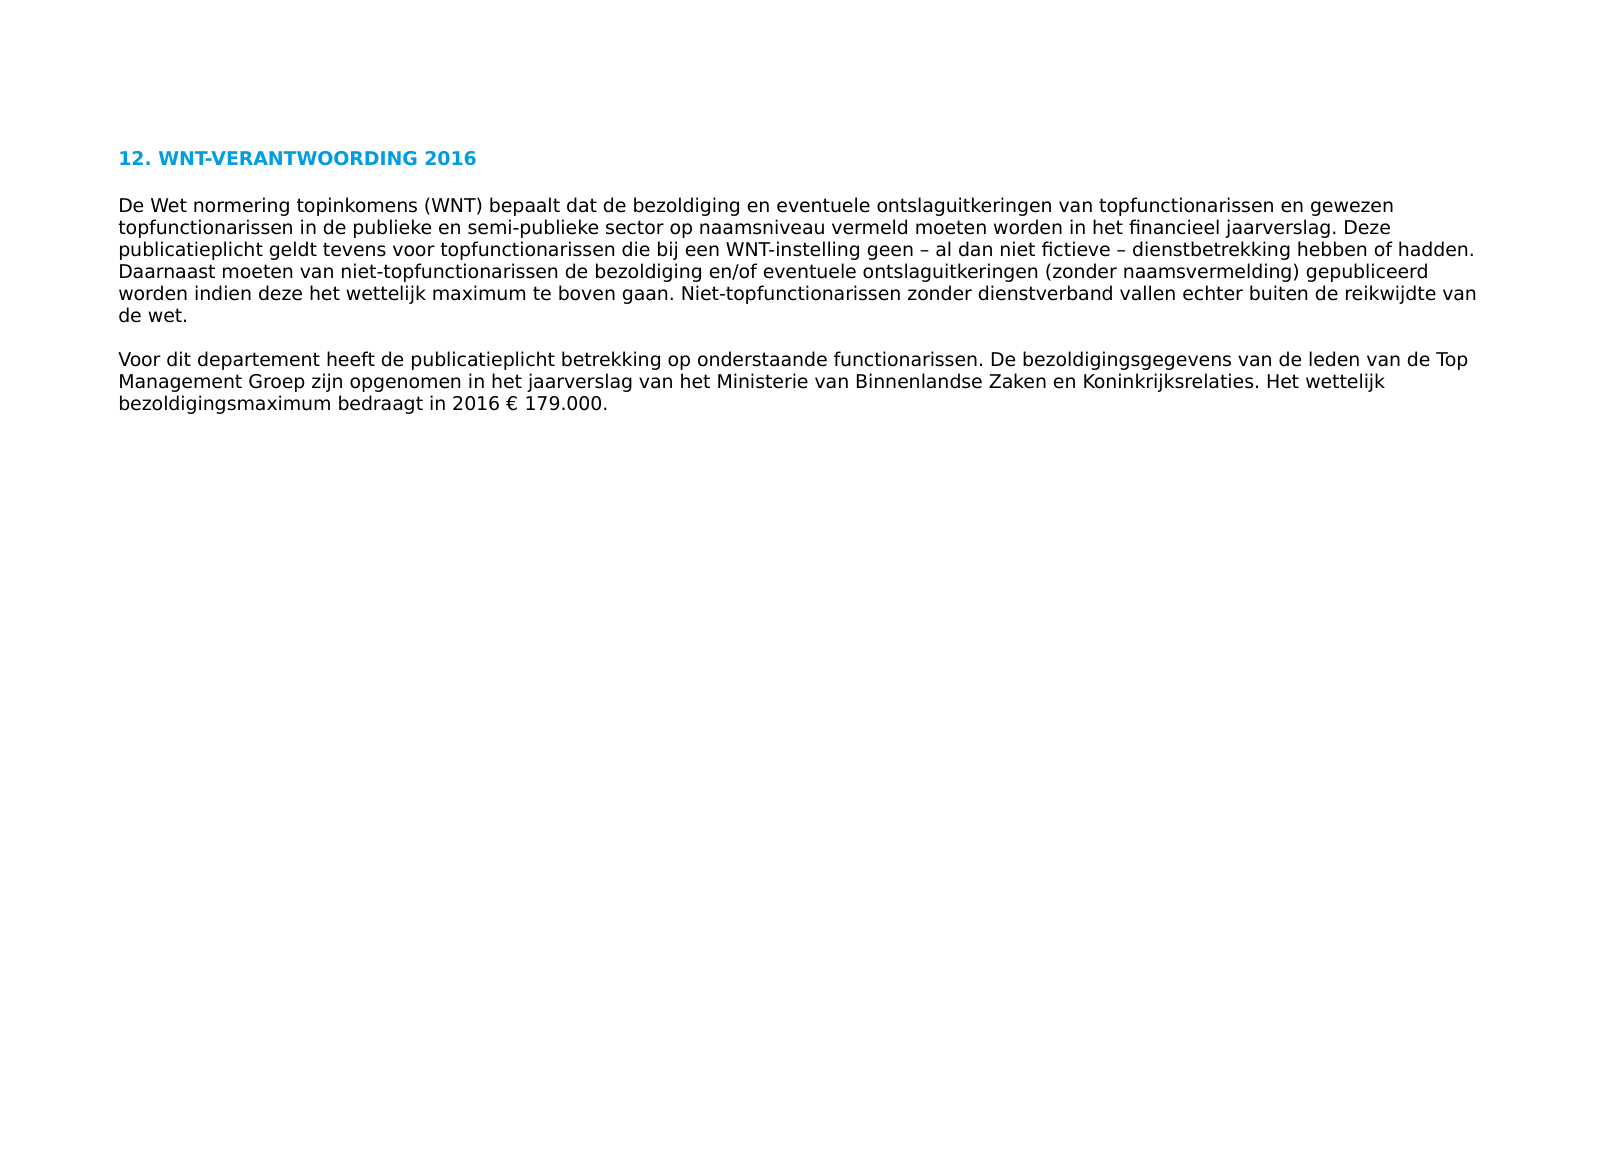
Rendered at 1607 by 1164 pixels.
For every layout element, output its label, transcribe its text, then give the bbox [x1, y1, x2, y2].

text Voor dit departement heeft de publicatieplicht betrekking op onderstaande functionarissen. De bezoldigingsgegevens van de leden van de Top Management Groep zijn opgenomen in het jaarverslag van het Ministerie van Binnenlandse Zaken en Koninkrijksrelaties. Het wettelijk bezoldigingsmaximum bedraagt in 2016 € 179.000. [118, 349, 1488, 415]
text De Wet normering topinkomens (WNT) bepaalt dat de bezoldiging en eventuele ontslaguitkeringen van topfunctionarissen en gewezen topfunctionarissen in de publieke en semi-publieke sector op naamsniveau vermeld moeten worden in het financieel jaarverslag. Deze publicatieplicht geldt tevens voor topfunctionarissen die bij een WNT-instelling geen – al dan niet fictieve – dienstbetrekking hebben of hadden. Daarnaast moeten van niet-topfunctionarissen de bezoldiging en/of eventuele ontslaguitkeringen (zonder naamsvermelding) gepubliceerd worden indien deze het wettelijk maximum te boven gaan. Niet-topfunctionarissen zonder dienstverband vallen echter buiten de reikwijdte van de wet. [118, 195, 1488, 327]
subtitle 12. WNT-VERANTWOORDING 2016 [118, 148, 1488, 170]
